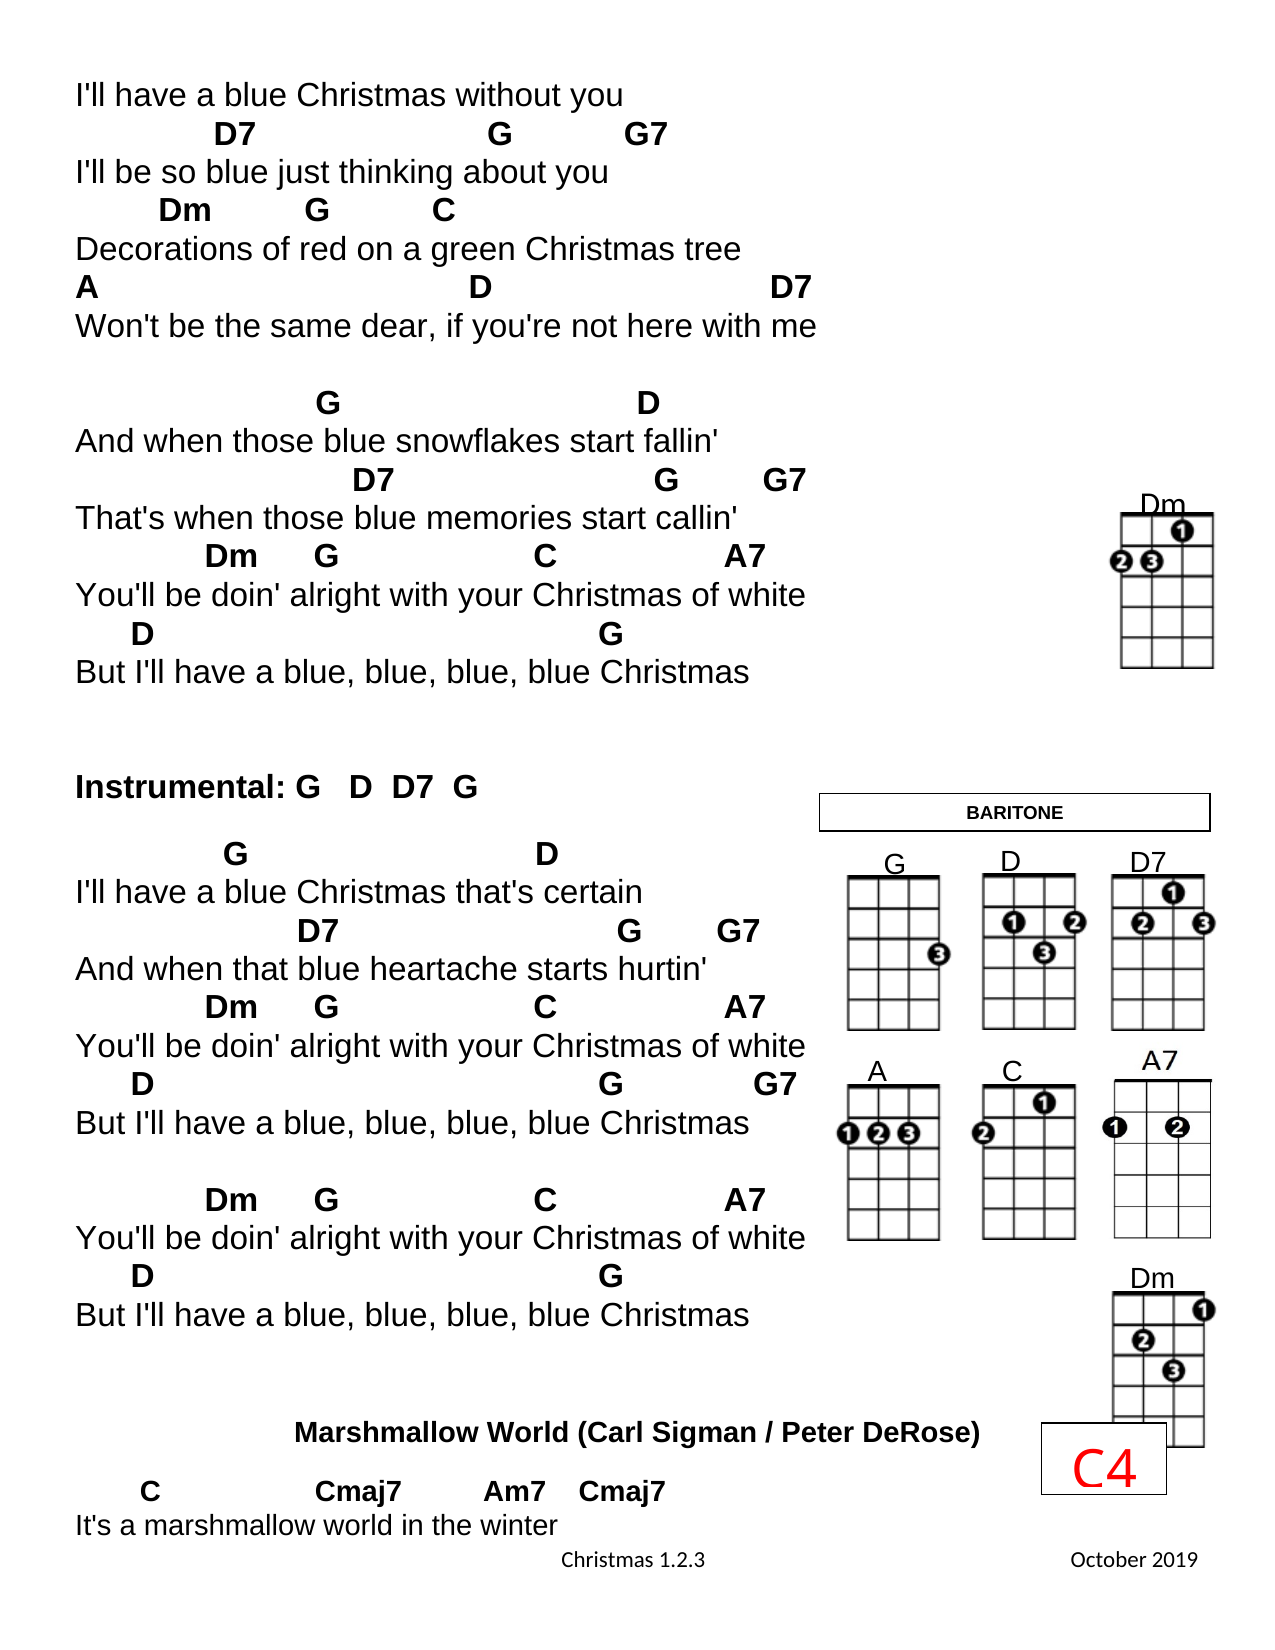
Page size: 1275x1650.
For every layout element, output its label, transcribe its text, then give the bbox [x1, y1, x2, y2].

text D7 G G7 [75, 911, 833, 949]
text But I'll have a blue, blue, blue, blue Christmas [75, 652, 1200, 690]
text Marshmallow World (Carl Sigman / Peter DeRose) [75, 1415, 1098, 1448]
text D G G7 [75, 1064, 1095, 1103]
text But I'll have a blue, blue, blue, blue Christmas [75, 1103, 833, 1141]
text D G [75, 1257, 1200, 1295]
text Dm G C A7 [75, 987, 833, 1026]
text C49 [1057, 1431, 1151, 1486]
text Decorations of red on a green Christmas tree [75, 229, 1200, 267]
text A D D7 [75, 267, 1200, 306]
text C49 [1112, 1455, 1126, 1475]
text I'll have a blue Christmas that's certain [75, 872, 1200, 911]
text And when those blue snowflakes start fallin' [75, 421, 1200, 459]
text [954, 1180, 968, 1218]
text Dm G C A7 [75, 536, 1106, 575]
text [954, 911, 968, 949]
text G D [75, 834, 1200, 872]
text [1090, 1180, 1095, 1218]
text [820, 794, 1209, 830]
text You'll be doin' alright with your Christmas of white [75, 1218, 1200, 1257]
text G D [75, 383, 1200, 421]
text Dm G C [75, 191, 1200, 229]
text [1090, 987, 1097, 1026]
text [1090, 911, 1097, 949]
text D7 G G7 [75, 114, 1200, 152]
text I'll be so blue just thinking about you [75, 152, 1200, 191]
text BARITONE [835, 802, 1194, 822]
text [1042, 1424, 1166, 1494]
text D7 G G7 [75, 459, 1200, 498]
text And when that blue heartache starts hurtin' [75, 949, 833, 987]
text I'll have a blue Christmas without you [75, 75, 1200, 114]
text [954, 987, 968, 1026]
text C Cmaj7 Am7 Cmaj7 [75, 1474, 1200, 1508]
text You'll be doin' alright with your Christmas of white [75, 1026, 1097, 1064]
text That's when those blue memories start callin' [75, 498, 1141, 536]
text But I'll have a blue, blue, blue, blue Christmas [75, 1295, 1098, 1333]
text D G [75, 613, 1106, 652]
text Dm G C A7 [75, 1180, 833, 1218]
text Won't be the same dear, if you're not here with me [75, 306, 1200, 344]
text It's a marshmallow world in the winter [75, 1508, 1200, 1541]
text Instrumental: G D D7 G [75, 767, 1210, 806]
text You'll be doin' alright with your Christmas of white [75, 575, 1106, 613]
